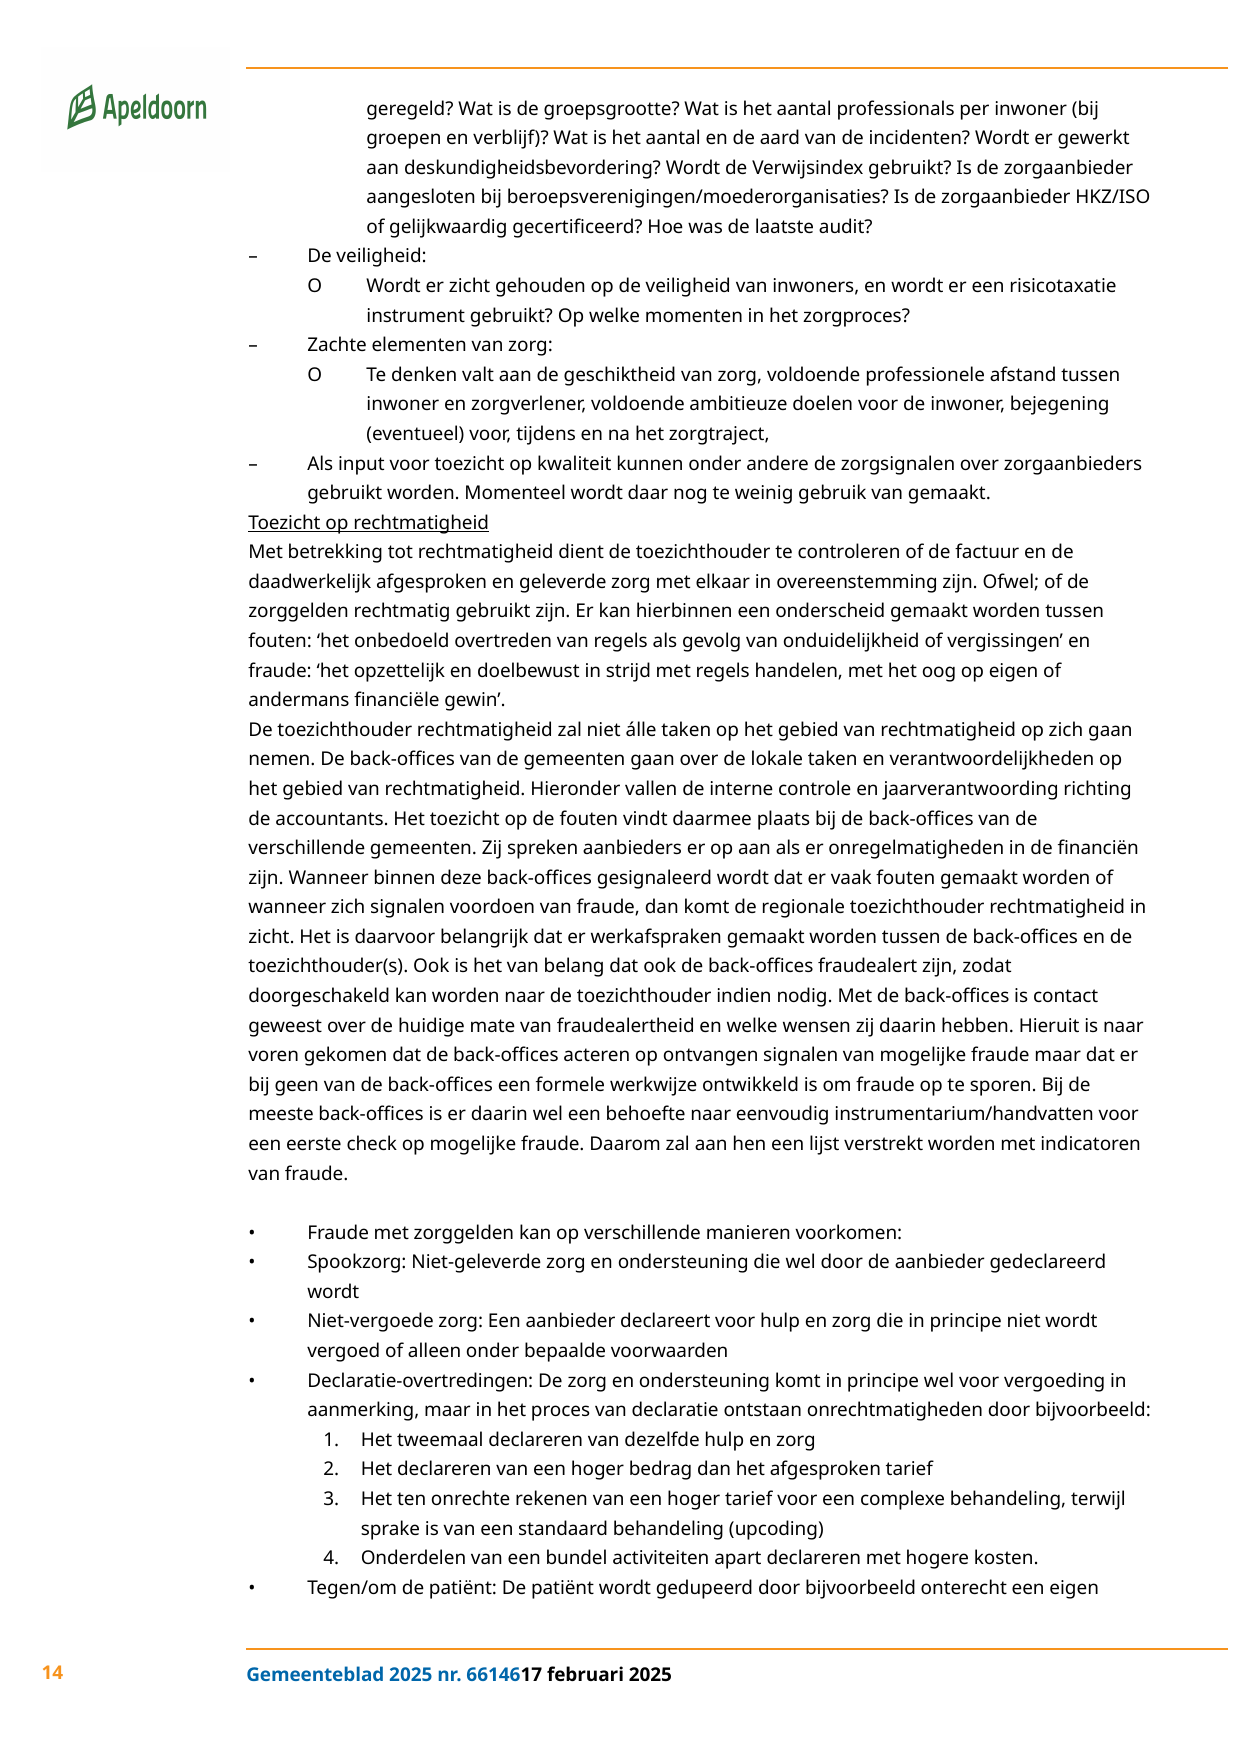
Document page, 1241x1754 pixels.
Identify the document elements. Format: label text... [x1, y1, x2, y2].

picture [41, 47, 231, 172]
text Met betrekking tot rechtmatigheid dient de toezichthouder te controleren of de factuur en de daadwerkelijk afgesproken en geleverde zorg met elkaar in overeenstemming zijn. Ofwel; of de zorggelden rechtmatig gebruikt zijn. Er kan hierbinnen een onderscheid gemaakt worden tussen fouten: ‘het onbedoeld overtreden van regels als gevolg van onduidelijkheid of vergissingen’ en fraude: ‘het opzettelijk en doelbewust in strijd met regels handelen, met het oog op eigen of andermans financiële gewin’. [248, 538, 1152, 712]
list Declaratie-overtredingen: De zorg en ondersteuning komt in principe wel voor vergoeding in aanmerking, maar in het proces van declaratie ontstaan onrechtmatigheden door bijvoorbeeld: [248, 1367, 1152, 1422]
list Tegen/om de patiënt: De patiënt wordt gedupeerd door bijvoorbeeld onterecht een eigen [248, 1574, 1152, 1600]
list Fraude met zorggelden kan op verschillende manieren voorkomen: [248, 1219, 1152, 1245]
list Te denken valt aan de geschiktheid van zorg, voldoende professionele afstand tussen inwoner en zorgverlener, voldoende ambitieuze doelen voor de inwoner, bejegening (eventueel) voor, tijdens en na het zorgtraject, [307, 361, 1152, 446]
list Het ten onrechte rekenen van een hoger tarief voor een complexe behandeling, terwijl sprake is van een standaard behandeling (upcoding) [323, 1485, 1152, 1541]
list Niet-vergoede zorg: Een aanbieder declareert voor hulp en zorg die in principe niet wordt vergoed of alleen onder bepaalde voorwaarden [248, 1308, 1152, 1363]
list Als input voor toezicht op kwaliteit kunnen onder andere de zorgsignalen over zorgaanbieders gebruikt worden. Momenteel wordt daar nog te weinig gebruik van gemaakt. [248, 450, 1152, 505]
list De veiligheid: [248, 243, 1152, 268]
list Wordt er zicht gehouden op de veiligheid van inwoners, en wordt er een risicotaxatie instrument gebruikt? Op welke momenten in het zorgproces? [307, 272, 1152, 328]
text De toezichthouder rechtmatigheid zal niet álle taken op het gebied van rechtmatigheid op zich gaan nemen. De back-offices van de gemeenten gaan over de lokale taken en verantwoordelijkheden op het gebied van rechtmatigheid. Hieronder vallen de interne controle en jaarverantwoording richting de accountants. Het toezicht op de fouten vindt daarmee plaats bij de back-offices van de verschillende gemeenten. Zij spreken aanbieders er op aan als er onregelmatigheden in de financiën zijn. Wanneer binnen deze back-offices gesignaleerd wordt dat er vaak fouten gemaakt worden of wanneer zich signalen voordoen van fraude, dan komt de regionale toezichthouder rechtmatigheid in zicht. Het is daarvoor belangrijk dat er werkafspraken gemaakt worden tussen de back-offices en de toezichthouder(s). Ook is het van belang dat ook de back-offices fraudealert zijn, zodat doorgeschakeld kan worden naar de toezichthouder indien nodig. Met de back-offices is contact geweest over de huidige mate van fraudealertheid en welke wensen zij daarin hebben. Hieruit is naar voren gekomen dat de back-offices acteren op ontvangen signalen van mogelijke fraude maar dat er bij geen van de back-offices een formele werkwijze ontwikkeld is om fraude op te sporen. Bij de meeste back-offices is er daarin wel een behoefte naar eenvoudig instrumentarium/handvatten voor een eerste check op mogelijke fraude. Daarom zal aan hen een lijst verstrekt worden met indicatoren van fraude. [248, 716, 1152, 1186]
list Het tweemaal declareren van dezelfde hulp en zorg [323, 1426, 1152, 1452]
list geregeld? Wat is de groepsgrootte? Wat is het aantal professionals per inwoner (bij groepen en verblijf)? Wat is het aantal en de aard van de incidenten? Wordt er gewerkt aan deskundigheidsbevordering? Wordt de Verwijsindex gebruikt? Is de zorgaanbieder aangesloten bij beroepsverenigingen/moederorganisaties? Is de zorgaanbieder HKZ/ISO of gelijkwaardig gecertificeerd? Hoe was de laatste audit? [307, 95, 1152, 239]
text Toezicht op rechtmatigheid [248, 509, 1152, 535]
list Het declareren van een hoger bedrag dan het afgesproken tarief [323, 1456, 1152, 1481]
list Spookzorg: Niet-geleverde zorg en ondersteuning die wel door de aanbieder gedeclareerd wordt [248, 1248, 1152, 1304]
list Zachte elementen van zorg: [248, 331, 1152, 357]
list Onderdelen van een bundel activiteiten apart declareren met hogere kosten. [323, 1544, 1152, 1570]
